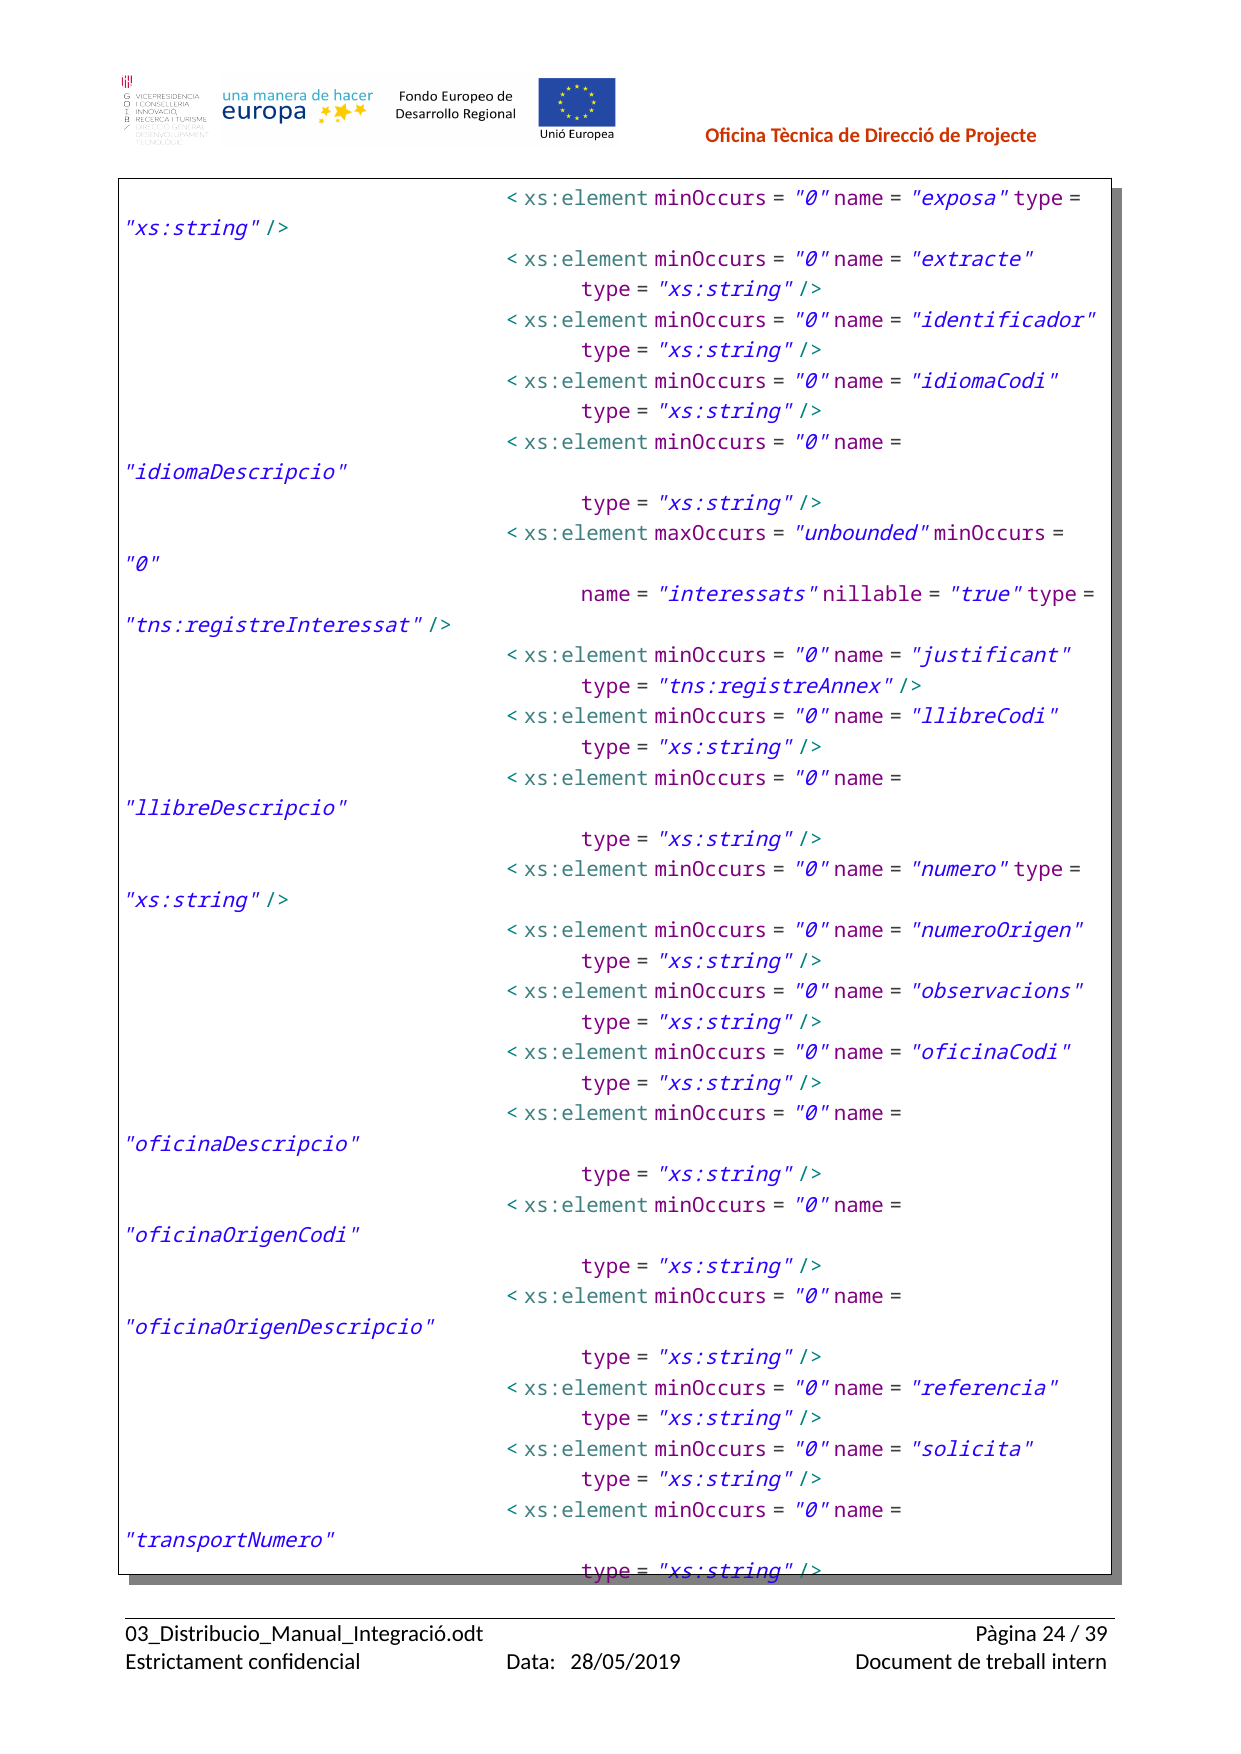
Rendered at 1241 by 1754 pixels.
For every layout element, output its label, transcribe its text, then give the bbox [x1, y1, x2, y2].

picture [219, 73, 621, 147]
text < xs:element minOccurs = "0" name = "solicita" [119, 1429, 1111, 1459]
text < xs:element minOccurs = "0" name = "oficinaDescripcio" [119, 1093, 1111, 1154]
text type = "xs:string" /> [119, 1063, 1111, 1093]
text type = "xs:string" /> [119, 1154, 1111, 1185]
text type = "xs:string" /> [119, 330, 1111, 361]
text type = "xs:string" /> [119, 1002, 1111, 1032]
text name = "interessats" nillable = "true" type = "tns:registreInteressat" /> [119, 574, 1111, 636]
text < xs:element minOccurs = "0" name = "oficinaOrigenDescripcio" [119, 1276, 1111, 1337]
text type = "xs:string" /> [119, 819, 1111, 849]
picture [118, 73, 213, 147]
text < xs:element minOccurs = "0" name = "numero" type = "xs:string" /> [119, 849, 1111, 910]
text < xs:element minOccurs = "0" name = "idiomaCodi" [119, 361, 1111, 391]
text type = "xs:string" /> [119, 269, 1111, 300]
text < xs:element minOccurs = "0" name = "idiomaDescripcio" [119, 422, 1111, 483]
text type = "xs:string" /> [119, 391, 1111, 422]
text type = "xs:string" /> [119, 1337, 1111, 1368]
text < xs:element minOccurs = "0" name = "oficinaOrigenCodi" [119, 1185, 1111, 1246]
text type = "xs:string" /> [119, 727, 1111, 758]
text type = "xs:string" /> [119, 1398, 1111, 1429]
text < xs:element minOccurs = "0" name = "exposa" type = "xs:string" /> [119, 179, 1111, 239]
text type = "xs:string" /> [119, 1246, 1111, 1276]
text < xs:element minOccurs = "0" name = "observacions" [119, 971, 1111, 1002]
text < xs:element minOccurs = "0" name = "llibreCodi" [119, 697, 1111, 727]
text type = "tns:registreAnnex" /> [119, 666, 1111, 697]
text < xs:element maxOccurs = "unbounded" minOccurs = "0" [119, 513, 1111, 574]
text < xs:element minOccurs = "0" name = "referencia" [119, 1368, 1111, 1398]
text type = "xs:string" /> [119, 941, 1111, 971]
text < xs:element minOccurs = "0" name = "llibreDescripcio" [119, 758, 1111, 819]
text < xs:element minOccurs = "0" name = "numeroOrigen" [119, 910, 1111, 941]
text < xs:element minOccurs = "0" name = "extracte" [119, 239, 1111, 269]
text type = "xs:string" /> [119, 1551, 1111, 1574]
text type = "xs:string" /> [119, 483, 1111, 513]
text < xs:element minOccurs = "0" name = "transportNumero" [119, 1490, 1111, 1551]
text < xs:element minOccurs = "0" name = "oficinaCodi" [119, 1032, 1111, 1063]
text < xs:element minOccurs = "0" name = "identificador" [119, 300, 1111, 330]
text type = "xs:string" /> [119, 1459, 1111, 1490]
text < xs:element minOccurs = "0" name = "justificant" [119, 636, 1111, 666]
